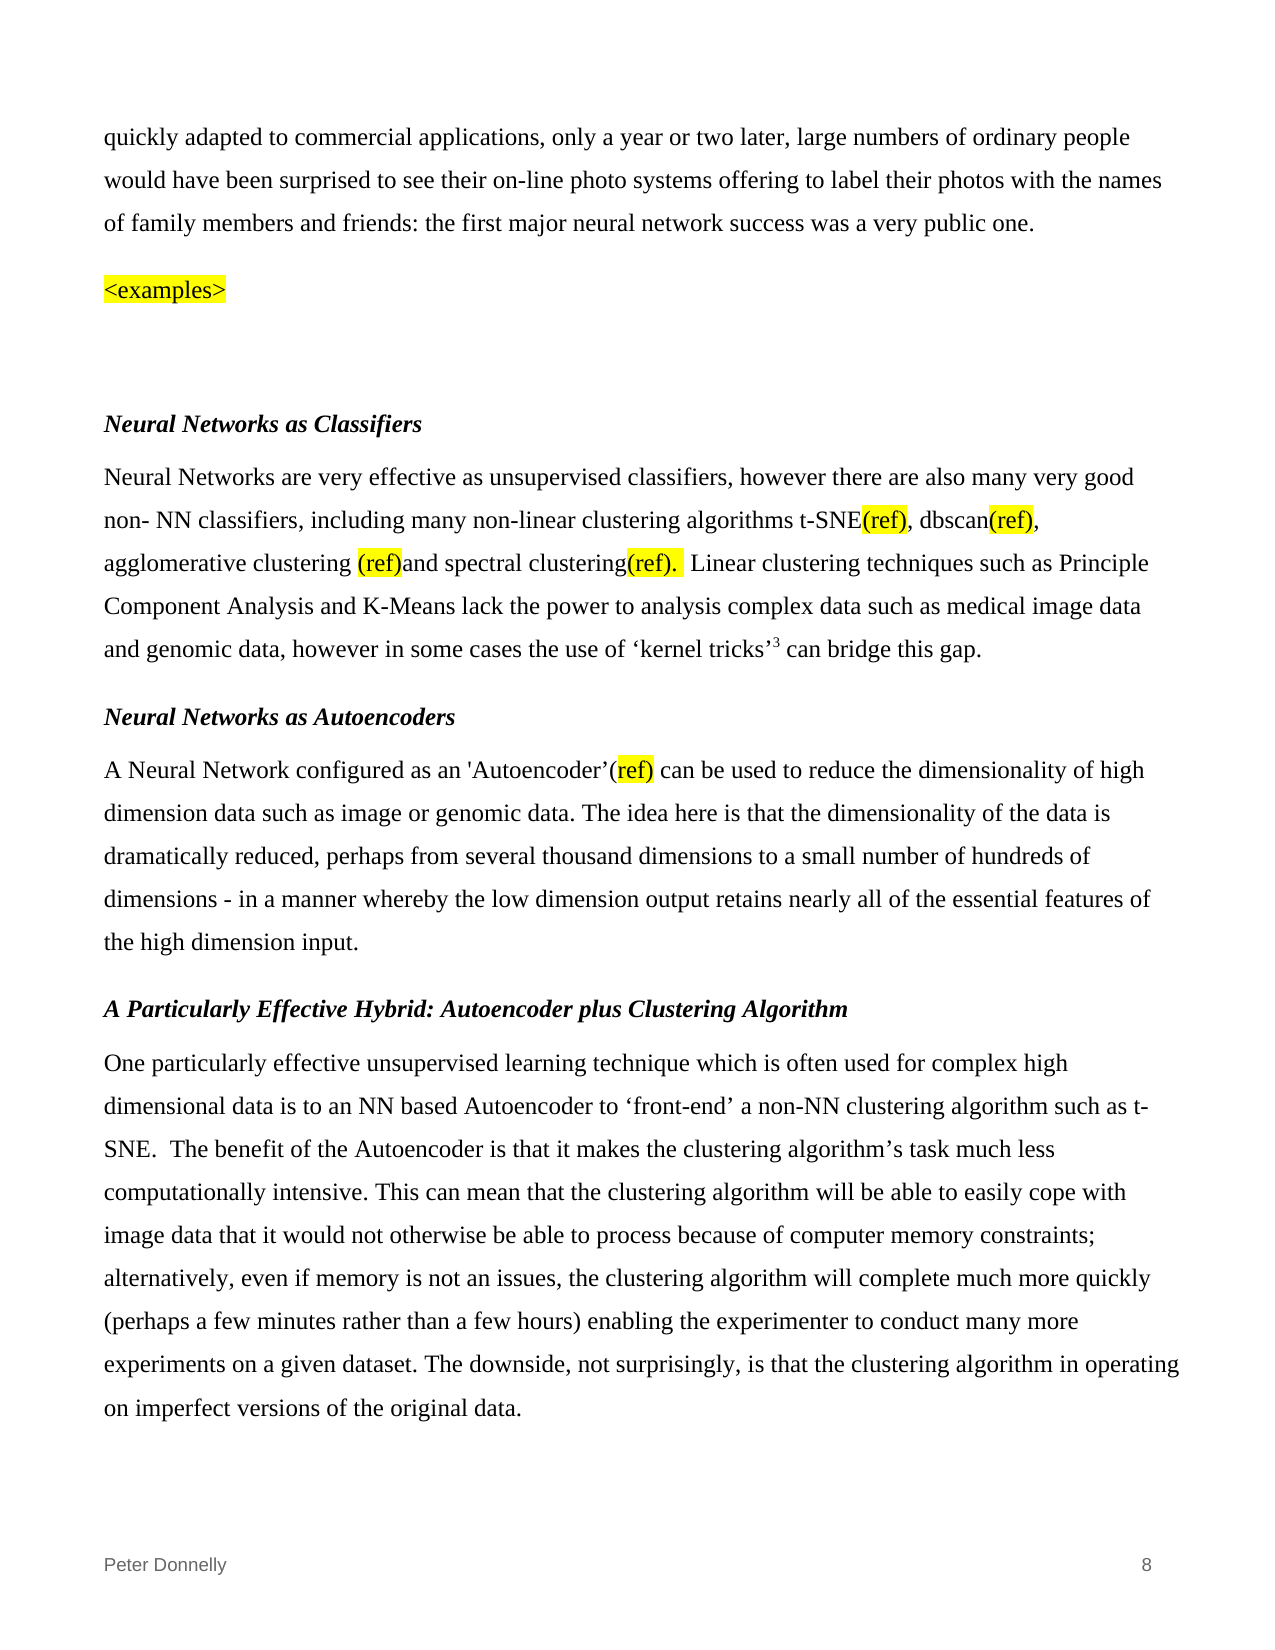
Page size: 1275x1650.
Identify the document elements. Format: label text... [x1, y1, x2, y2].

text <examples> [103, 275, 1181, 303]
text quickly adapted to commercial applications, only a year or two later, large numbers of ordinary people would have been surprised to see their on-line photo systems offering to label their photos with the names of family members and friends: the first major neural network success was a very public one. [103, 122, 1181, 237]
subtitle Neural Networks as Classifiers [103, 409, 1181, 437]
text A Neural Network configured as an 'Autoencoder’(ref) can be used to reduce the dimensionality of high dimension data such as image or genomic data. The idea here is that the dimensionality of the data is dramatically reduced, perhaps from several thousand dimensions to a small number of hundreds of dimensions - in a manner whereby the low dimension output retains nearly all of the essential features of the high dimension input. [103, 755, 1181, 956]
subtitle A Particularly Effective Hybrid: Autoencoder plus Clustering Algorithm [103, 994, 1181, 1023]
text One particularly effective unsupervised learning technique which is often used for complex high dimensional data is to an NN based Autoencoder to ‘front-end’ a non-NN clustering algorithm such as t-SNE. The benefit of the Autoencoder is that it makes the clustering algorithm’s task much less computationally intensive. This can mean that the clustering algorithm will be able to easily cope with image data that it would not otherwise be able to process because of computer memory constraints; alternatively, even if memory is not an issues, the clustering algorithm will complete much more quickly (perhaps a few minutes rather than a few hours) enabling the experimenter to conduct many more experiments on a given dataset. The downside, not surprisingly, is that the clustering algorithm in operating on imperfect versions of the original data. [103, 1048, 1181, 1421]
subtitle Neural Networks as Autoencoders [103, 702, 1181, 730]
text Neural Networks are very effective as unsupervised classifiers, however there are also many very good non- NN classifiers, including many non-linear clustering algorithms t-SNE(ref), dbscan(ref), agglomerative clustering (ref)and spectral clustering(ref). Linear clustering techniques such as Principle Component Analysis and K-Means lack the power to analysis complex data such as medical image data and genomic data, however in some cases the use of ‘kernel tricks’ can bridge this gap. [103, 462, 1181, 663]
